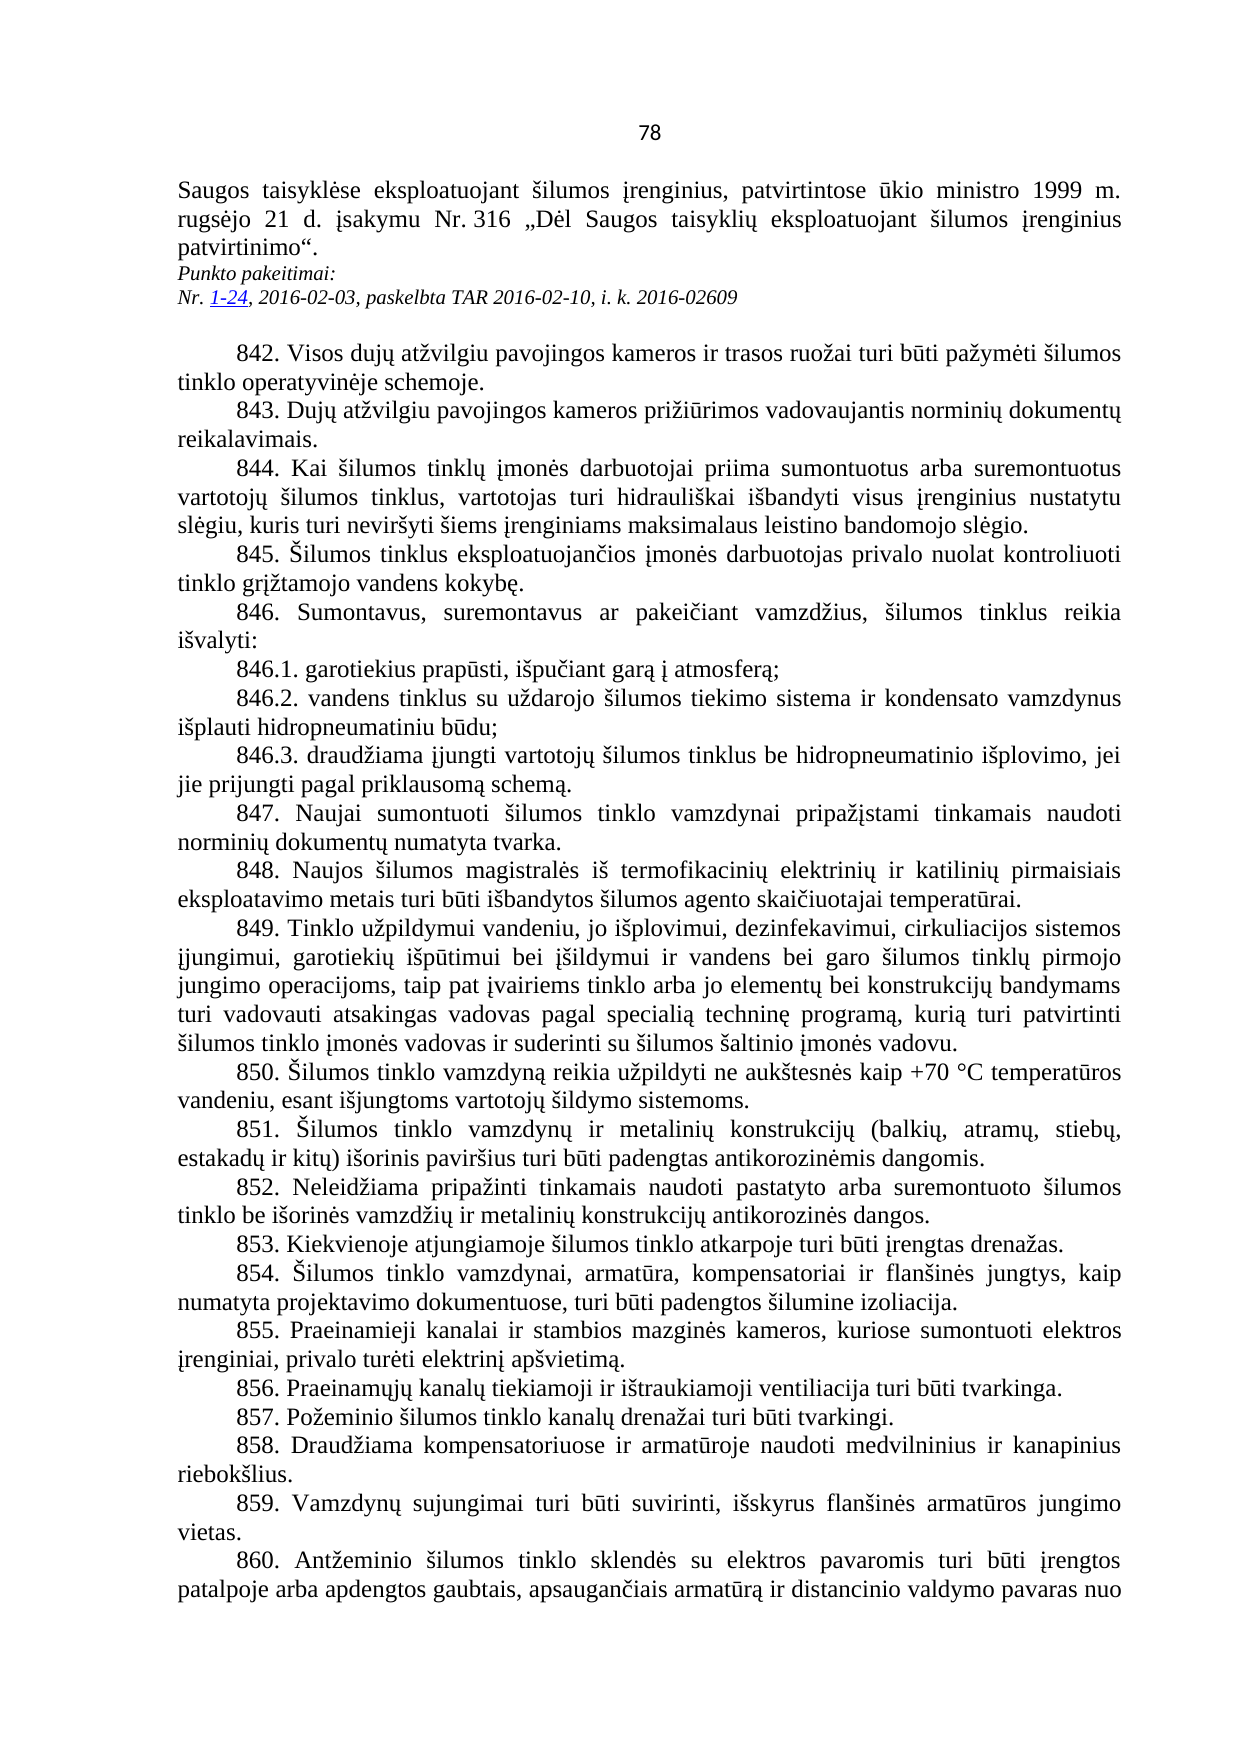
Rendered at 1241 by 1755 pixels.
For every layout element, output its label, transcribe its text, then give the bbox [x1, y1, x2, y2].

text 846.1. garotiekius prapūsti, išpučiant garą į atmosferą; [177, 654, 1122, 683]
text 856. Praeinamųjų kanalų tiekiamoji ir ištraukiamoji ventiliacija turi būti tvarkinga. [177, 1373, 1122, 1402]
text 850. Šilumos tinklo vamzdyną reikia užpildyti ne aukštesnės kaip +70 °C temperatūros vandeniu, esant išjungtoms vartotojų šildymo sistemoms. [177, 1057, 1122, 1114]
text Saugos taisyklėse eksploatuojant šilumos įrenginius, patvirtintose ūkio ministro 1999 m. rugsėjo 21 d. įsakymu Nr. 316 „Dėl Saugos taisyklių eksploatuojant šilumos įrenginius patvirtinimo“. [177, 175, 1122, 261]
text 847. Naujai sumontuoti šilumos tinklo vamzdynai pripažįstami tinkamais naudoti norminių dokumentų numatyta tvarka. [177, 798, 1122, 856]
text 846. Sumontavus, suremontavus ar pakeičiant vamzdžius, šilumos tinklus reikia išvalyti: [177, 597, 1122, 654]
text 855. Praeinamieji kanalai ir stambios mazginės kameros, kuriose sumontuoti elektros įrenginiai, privalo turėti elektrinį apšvietimą. [177, 1316, 1122, 1373]
text 848. Naujos šilumos magistralės iš termofikacinių elektrinių ir katilinių pirmaisiais eksploatavimo metais turi būti išbandytos šilumos agento skaičiuotajai temperatūrai. [177, 856, 1122, 913]
text 844. Kai šilumos tinklų įmonės darbuotojai priima sumontuotus arba suremontuotus vartotojų šilumos tinklus, vartotojas turi hidrauliškai išbandyti visus įrenginius nustatytu slėgiu, kuris turi neviršyti šiems įrenginiams maksimalaus leistino bandomojo slėgio. [177, 453, 1122, 539]
text 859. Vamzdynų sujungimai turi būti suvirinti, išskyrus flanšinės armatūros jungimo vietas. [177, 1488, 1122, 1546]
text 852. Neleidžiama pripažinti tinkamais naudoti pastatyto arba suremontuoto šilumos tinklo be išorinės vamzdžių ir metalinių konstrukcijų antikorozinės dangos. [177, 1172, 1122, 1229]
text 853. Kiekvienoje atjungiamoje šilumos tinklo atkarpoje turi būti įrengtas drenažas. [177, 1229, 1122, 1258]
text Nr. 1-24, 2016-02-03, paskelbta TAR 2016-02-10, i. k. 2016-02609 [177, 285, 1122, 309]
text 845. Šilumos tinklus eksploatuojančios įmonės darbuotojas privalo nuolat kontroliuoti tinklo grįžtamojo vandens kokybę. [177, 539, 1122, 597]
text 854. Šilumos tinklo vamzdynai, armatūra, kompensatoriai ir flanšinės jungtys, kaip numatyta projektavimo dokumentuose, turi būti padengtos šilumine izoliacija. [177, 1258, 1122, 1316]
text Punkto pakeitimai: [177, 261, 1122, 285]
text 857. Požeminio šilumos tinklo kanalų drenažai turi būti tvarkingi. [177, 1402, 1122, 1431]
text 858. Draudžiama kompensatoriuose ir armatūroje naudoti medvilninius ir kanapinius riebokšlius. [177, 1431, 1122, 1488]
text 843. Dujų atžvilgiu pavojingos kameros prižiūrimos vadovaujantis norminių dokumentų reikalavimais. [177, 396, 1122, 453]
text 846.3. draudžiama įjungti vartotojų šilumos tinklus be hidropneumatinio išplovimo, jei jie prijungti pagal priklausomą schemą. [177, 741, 1122, 798]
text 851. Šilumos tinklo vamzdynų ir metalinių konstrukcijų (balkių, atramų, stiebų, estakadų ir kitų) išorinis paviršius turi būti padengtas antikorozinėmis dangomis. [177, 1114, 1122, 1172]
text 860. Antžeminio šilumos tinklo sklendės su elektros pavaromis turi būti įrengtos patalpoje arba apdengtos gaubtais, apsaugančiais armatūrą ir distancinio valdymo pavaras nuo [177, 1546, 1122, 1603]
text 842. Visos dujų atžvilgiu pavojingos kameros ir trasos ruožai turi būti pažymėti šilumos tinklo operatyvinėje schemoje. [177, 338, 1122, 396]
text 849. Tinklo užpildymui vandeniu, jo išplovimui, dezinfekavimui, cirkuliacijos sistemos įjungimui, garotiekių išpūtimui bei įšildymui ir vandens bei garo šilumos tinklų pirmojo jungimo operacijoms, taip pat įvairiems tinklo arba jo elementų bei konstrukcijų bandymams turi vadovauti atsakingas vadovas pagal specialią techninę programą, kurią turi patvirtinti šilumos tinklo įmonės vadovas ir suderinti su šilumos šaltinio įmonės vadovu. [177, 913, 1122, 1057]
text 846.2. vandens tinklus su uždarojo šilumos tiekimo sistema ir kondensato vamzdynus išplauti hidropneumatiniu būdu; [177, 683, 1122, 741]
